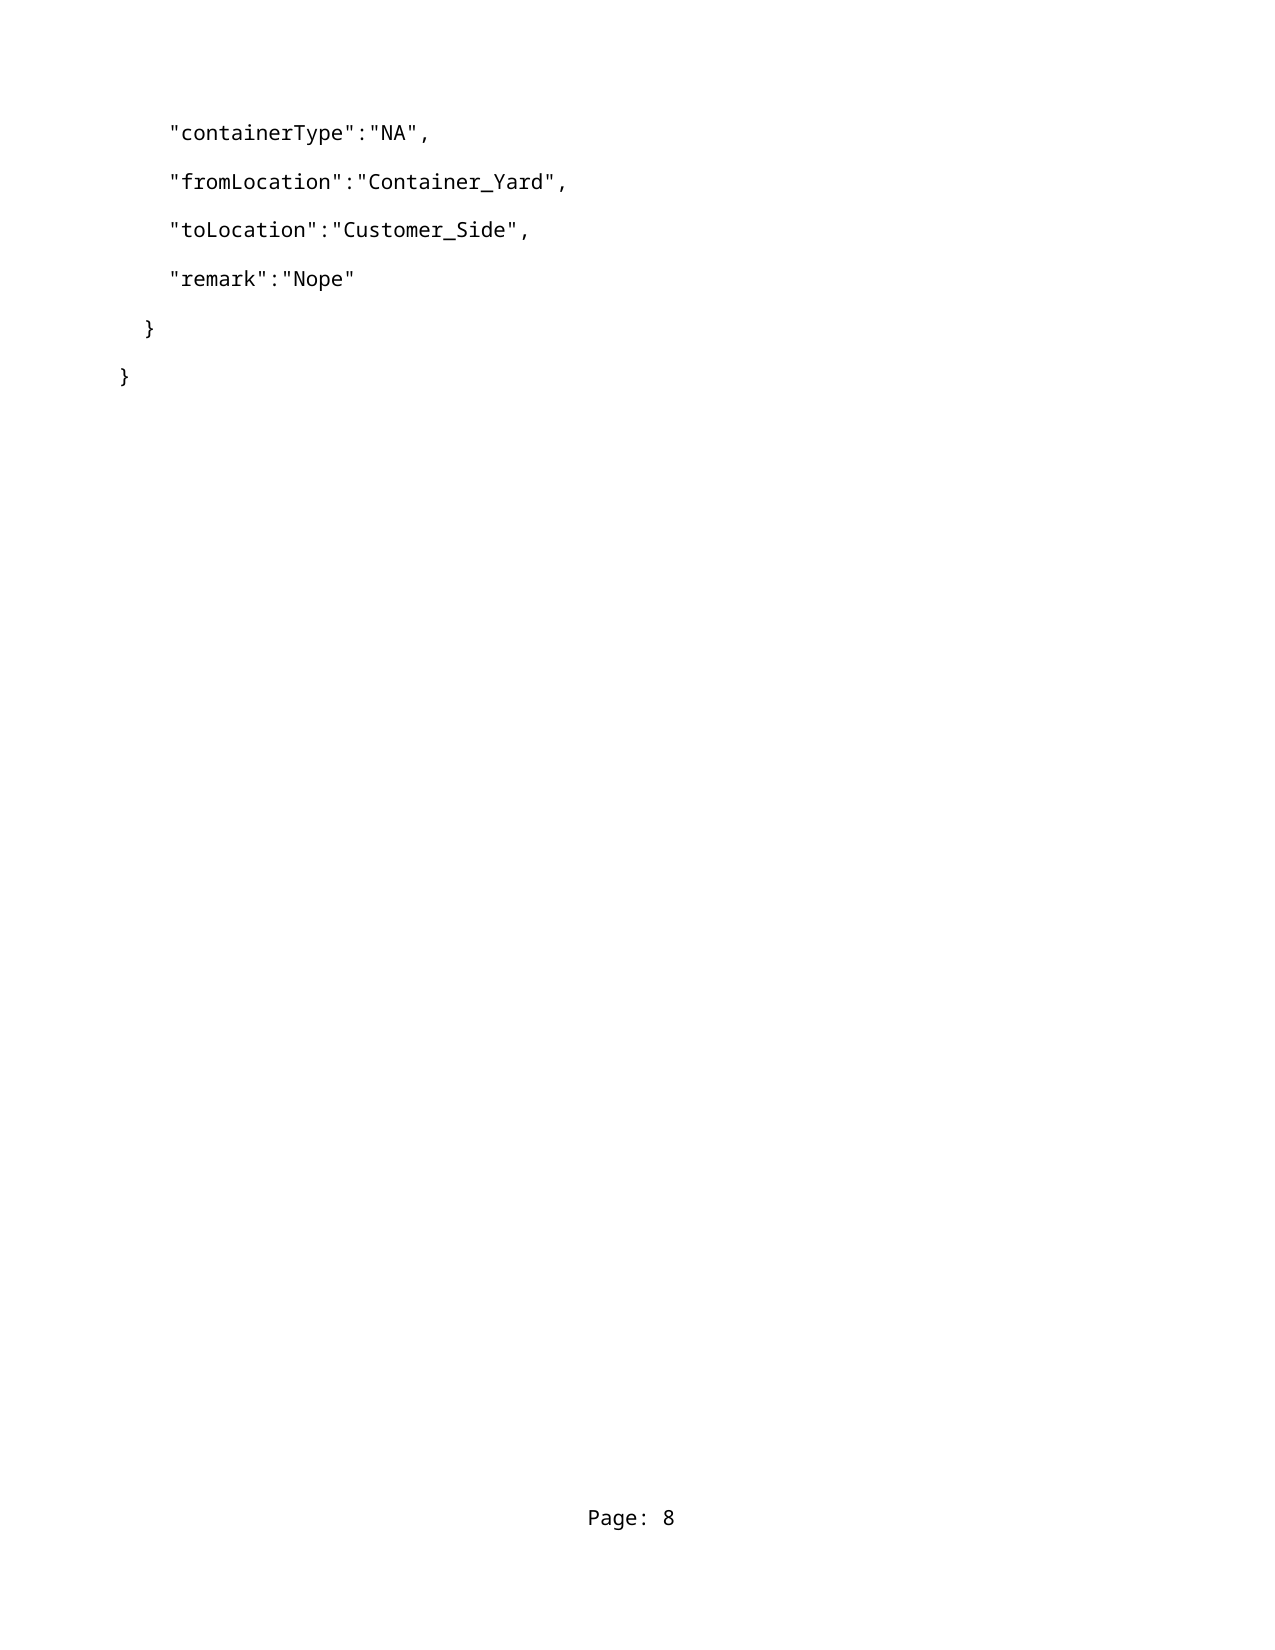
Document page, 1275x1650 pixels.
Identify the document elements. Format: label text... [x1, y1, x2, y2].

text "fromLocation":"Container_Yard", [118, 167, 1157, 195]
text "toLocation":"Customer_Side", [118, 215, 1157, 244]
text "containerType":"NA", [118, 118, 1157, 147]
text } [118, 313, 1157, 341]
text "remark":"Nope" [118, 264, 1157, 292]
text } [118, 361, 1157, 390]
